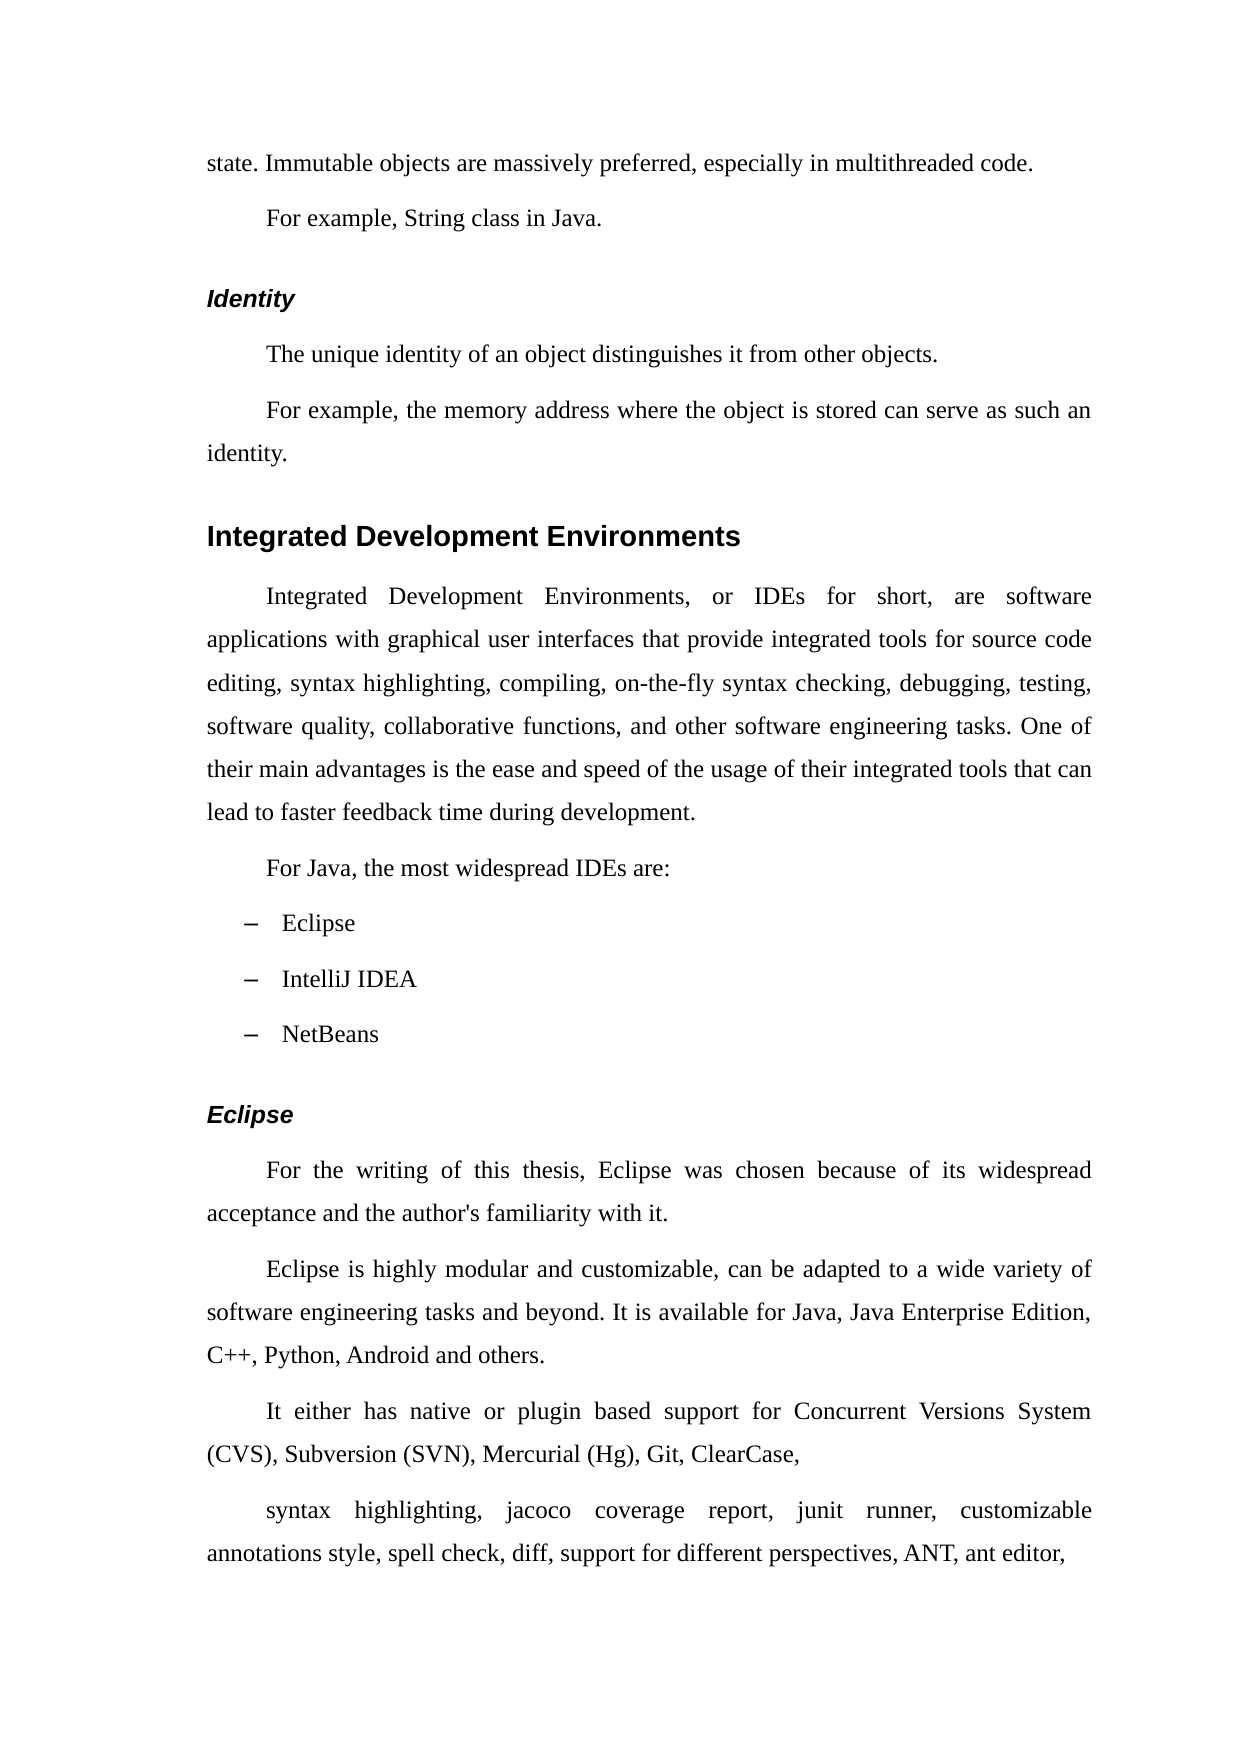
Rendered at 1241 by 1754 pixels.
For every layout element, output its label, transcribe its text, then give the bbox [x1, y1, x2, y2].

list NetBeans [244, 1019, 1093, 1048]
text The unique identity of an object distinguishes it from other objects. [207, 339, 1093, 368]
subtitle Integrated Development Environments [207, 518, 1093, 552]
text Eclipse is highly modular and customizable, can be adapted to a wide variety of software engineering tasks and beyond. It is available for Java, Java Enterprise Edition, C++, Python, Android and others. [207, 1254, 1093, 1369]
subtitle Identity [207, 284, 1093, 312]
text Integrated Development Environments, or IDEs for short, are software applications with graphical user interfaces that provide integrated tools for source code editing, syntax highlighting, compiling, on-the-fly syntax checking, debugging, testing, software quality, collaborative functions, and other software engineering tasks. One of their main advantages is the ease and speed of the usage of their integrated tools that can lead to faster feedback time during development. [207, 581, 1093, 826]
text For the writing of this thesis, Eclipse was chosen because of its widespread acceptance and the author's familiarity with it. [207, 1155, 1093, 1227]
text state. Immutable objects are massively preferred, especially in multithreaded code. [207, 148, 1093, 176]
subtitle Eclipse [207, 1100, 1093, 1129]
text syntax highlighting, jacoco coverage report, junit runner, customizable annotations style, spell check, diff, support for different perspectives, ANT, ant editor, [207, 1495, 1093, 1567]
text For example, String class in Java. [207, 203, 1093, 232]
list IntelliJ IDEA [244, 964, 1093, 993]
list Eclipse [244, 908, 1093, 937]
text For example, the memory address where the object is stored can serve as such an identity. [207, 395, 1093, 467]
text For Java, the most widespread IDEs are: [207, 853, 1093, 881]
text It either has native or plugin based support for Concurrent Versions System (CVS), Subversion (SVN), Mercurial (Hg), Git, ClearCase, [207, 1396, 1093, 1468]
